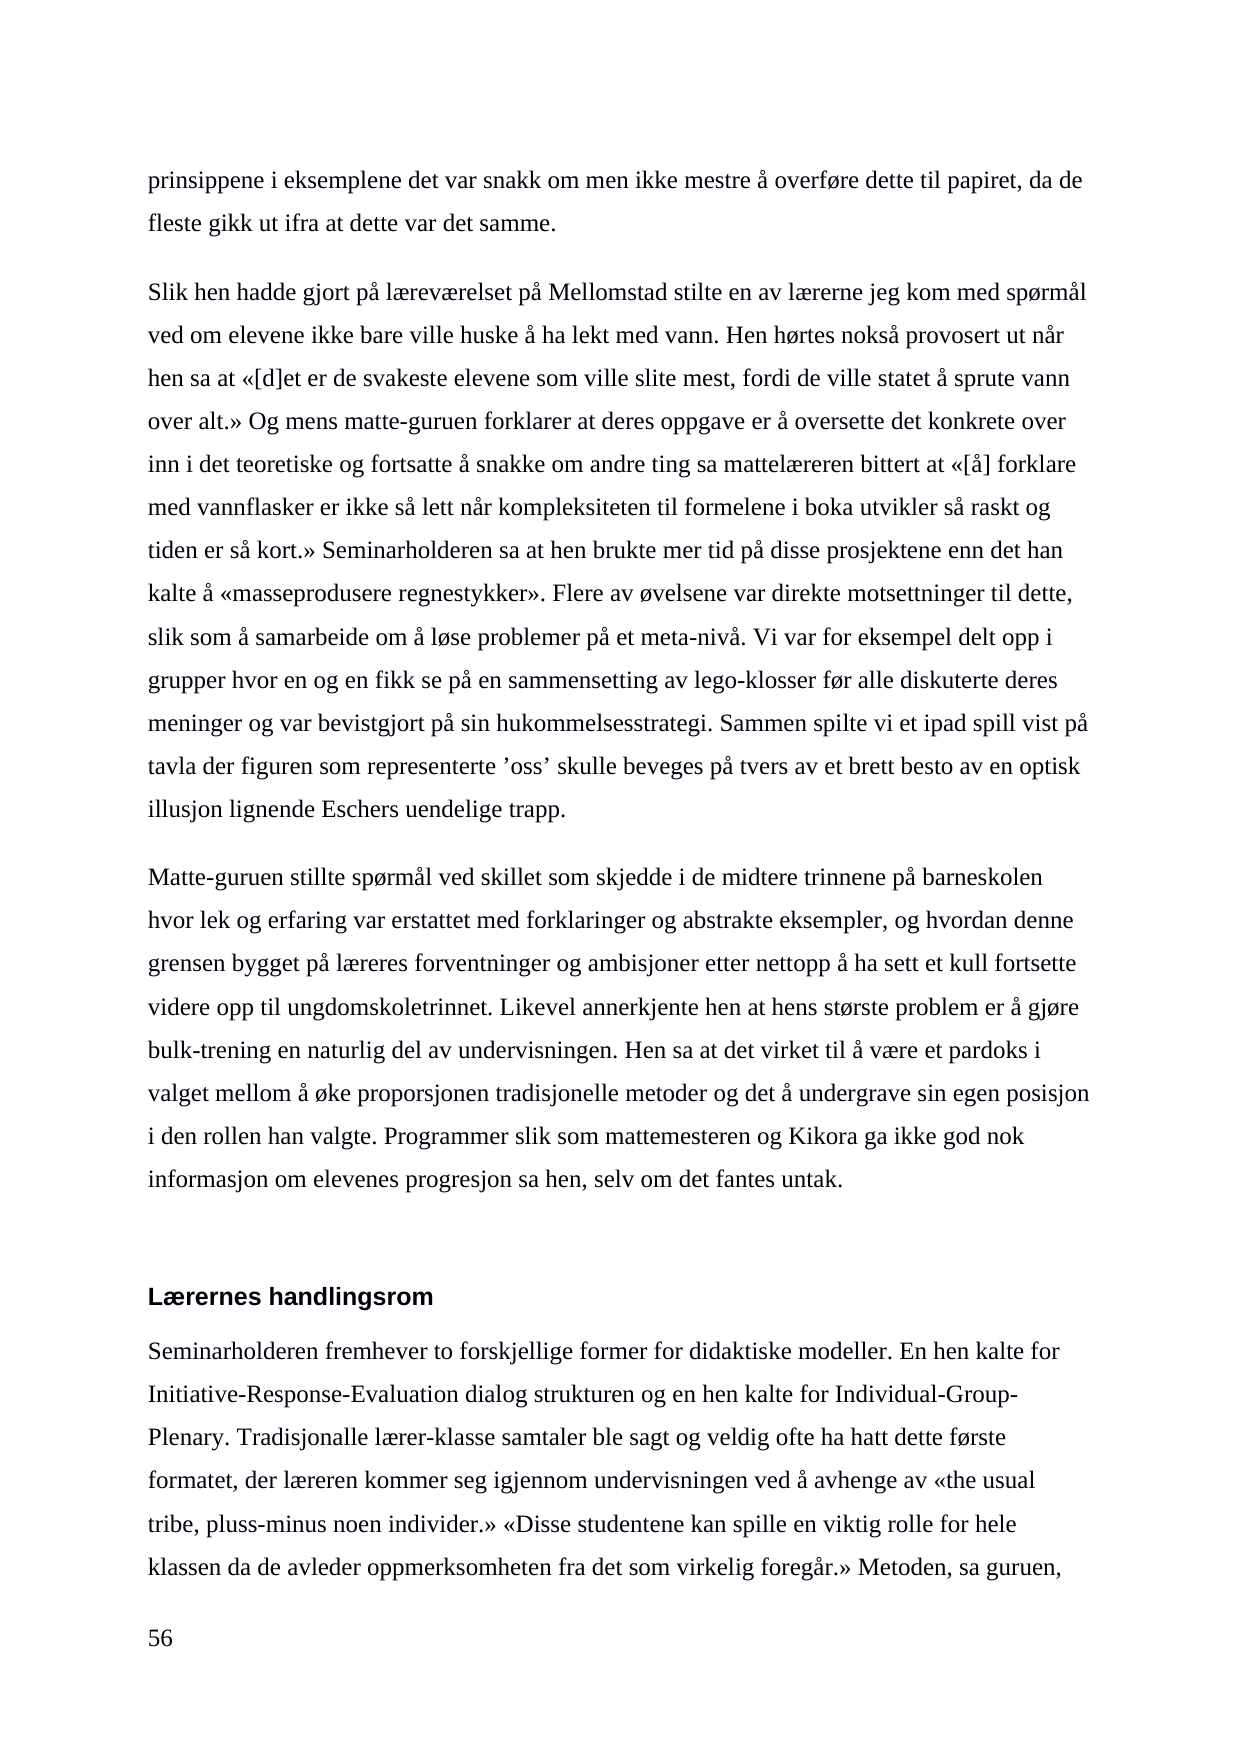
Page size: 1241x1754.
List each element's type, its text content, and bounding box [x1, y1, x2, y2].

text Matte-guruen stillte spørmål ved skillet som skjedde i de midtere trinnene på barneskolen hvor lek og erfaring var erstattet med forklaringer og abstrakte eksempler, og hvordan denne grensen bygget på læreres forventninger og ambisjoner etter nettopp å ha sett et kull fortsette videre opp til ungdomskoletrinnet. Likevel annerkjente hen at hens største problem er å gjøre bulk-trening en naturlig del av undervisningen. Hen sa at det virket til å være et pardoks i valget mellom å øke proporsjonen tradisjonelle metoder og det å undergrave sin egen posisjon i den rollen han valgte. Programmer slik som mattemesteren og Kikora ga ikke god nok informasjon om elevenes progresjon sa hen, selv om det fantes untak. [148, 862, 1092, 1193]
text Slik hen hadde gjort på læreværelset på Mellomstad stilte en av lærerne jeg kom med spørmål ved om elevene ikke bare ville huske å ha lekt med vann. Hen hørtes nokså provosert ut når hen sa at «[d]et er de svakeste elevene som ville slite mest, fordi de ville statet å sprute vann over alt.» Og mens matte-guruen forklarer at deres oppgave er å oversette det konkrete over inn i det teoretiske og fortsatte å snakke om andre ting sa mattelæreren bittert at «[å] forklare med vannflasker er ikke så lett når kompleksiteten til formelene i boka utvikler så raskt og tiden er så kort.» Seminarholderen sa at hen brukte mer tid på disse prosjektene enn det han kalte å «masseprodusere regnestykker». Flere av øvelsene var direkte motsettninger til dette, slik som å samarbeide om å løse problemer på et meta-nivå. Vi var for eksempel delt opp i grupper hvor en og en fikk se på en sammensetting av lego-klosser før alle diskuterte deres meninger og var bevistgjort på sin hukommelsesstrategi. Sammen spilte vi et ipad spill vist på tavla der figuren som representerte ’oss’ skulle beveges på tvers av et brett besto av en optisk illusjon lignende Eschers uendelige trapp. [148, 277, 1092, 823]
text prinsippene i eksemplene det var snakk om men ikke mestre å overføre dette til papiret, da de fleste gikk ut ifra at dette var det samme. [148, 165, 1092, 237]
text Seminarholderen fremhever to forskjellige former for didaktiske modeller. En hen kalte for Initiative-Response-Evaluation dialog strukturen og en hen kalte for Individual-Group-Plenary. Tradisjonalle lærer-klasse samtaler ble sagt og veldig ofte ha hatt dette første formatet, der læreren kommer seg igjennom undervisningen ved å avhenge av «the usual tribe, pluss-minus noen individer.» «Disse studentene kan spille en viktig rolle for hele klassen da de avleder oppmerksomheten fra det som virkelig foregår.» Metoden, sa guruen, [148, 1336, 1092, 1581]
text Lærernes handlingsrom [148, 1282, 1092, 1311]
